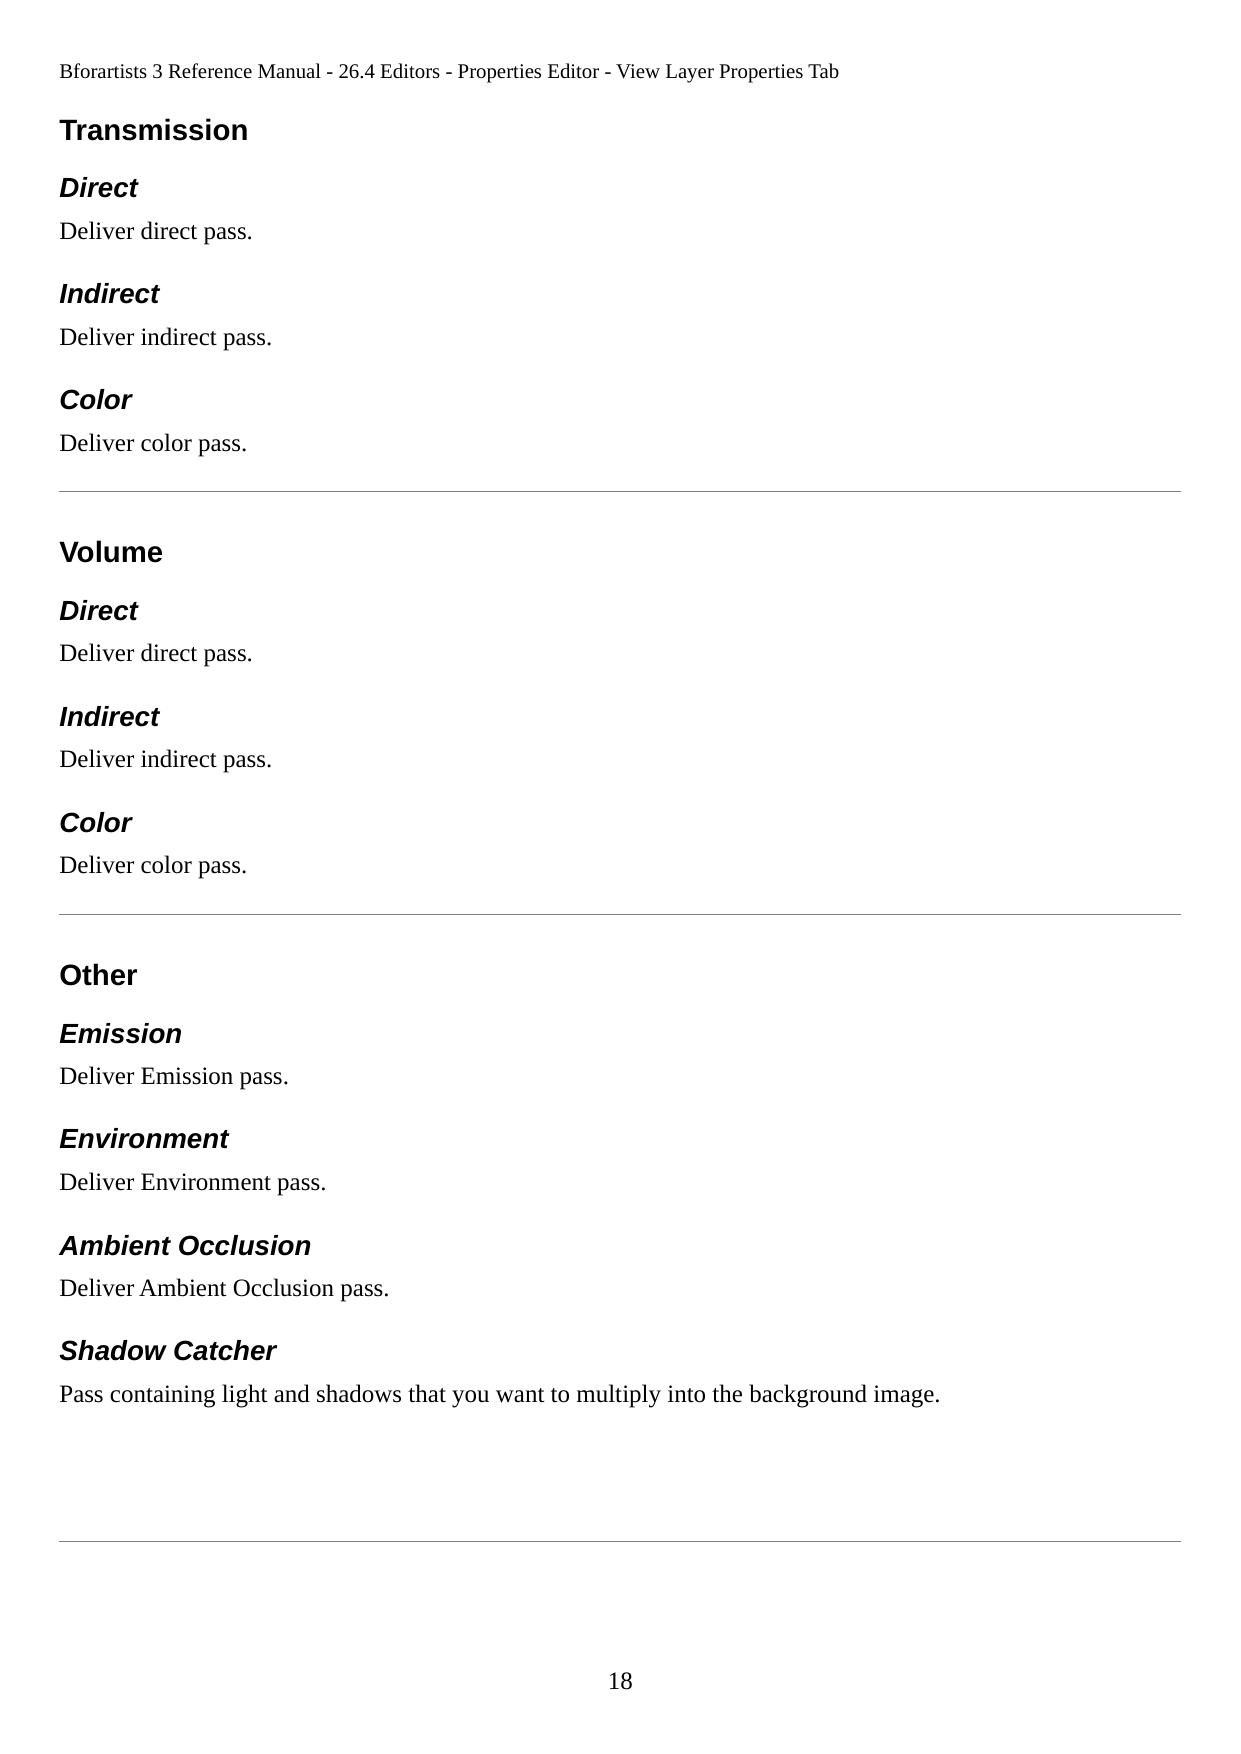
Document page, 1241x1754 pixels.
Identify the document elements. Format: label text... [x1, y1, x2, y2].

text Deliver Ambient Occlusion pass. [59, 1273, 1181, 1302]
subtitle Direct [59, 594, 1181, 626]
text Deliver direct pass. [59, 638, 1181, 667]
text Deliver Emission pass. [59, 1061, 1181, 1090]
text Deliver indirect pass. [59, 744, 1181, 773]
subtitle Environment [59, 1123, 1181, 1155]
text Deliver direct pass. [59, 216, 1181, 244]
subtitle Color [59, 806, 1181, 838]
subtitle Indirect [59, 277, 1181, 309]
subtitle Shadow Catcher [59, 1335, 1181, 1367]
text Deliver color pass. [59, 428, 1181, 456]
subtitle Ambient Occlusion [59, 1229, 1181, 1261]
subtitle Indirect [59, 700, 1181, 732]
text Pass containing light and shadows that you want to multiply into the background image. [59, 1379, 1181, 1408]
text Deliver Environment pass. [59, 1167, 1181, 1196]
subtitle Color [59, 383, 1181, 415]
subtitle Other [59, 958, 1181, 992]
subtitle Direct [59, 171, 1181, 203]
subtitle Transmission [59, 113, 1181, 146]
subtitle Emission [59, 1017, 1181, 1049]
text Deliver color pass. [59, 850, 1181, 879]
text Deliver indirect pass. [59, 322, 1181, 350]
subtitle Volume [59, 535, 1181, 569]
